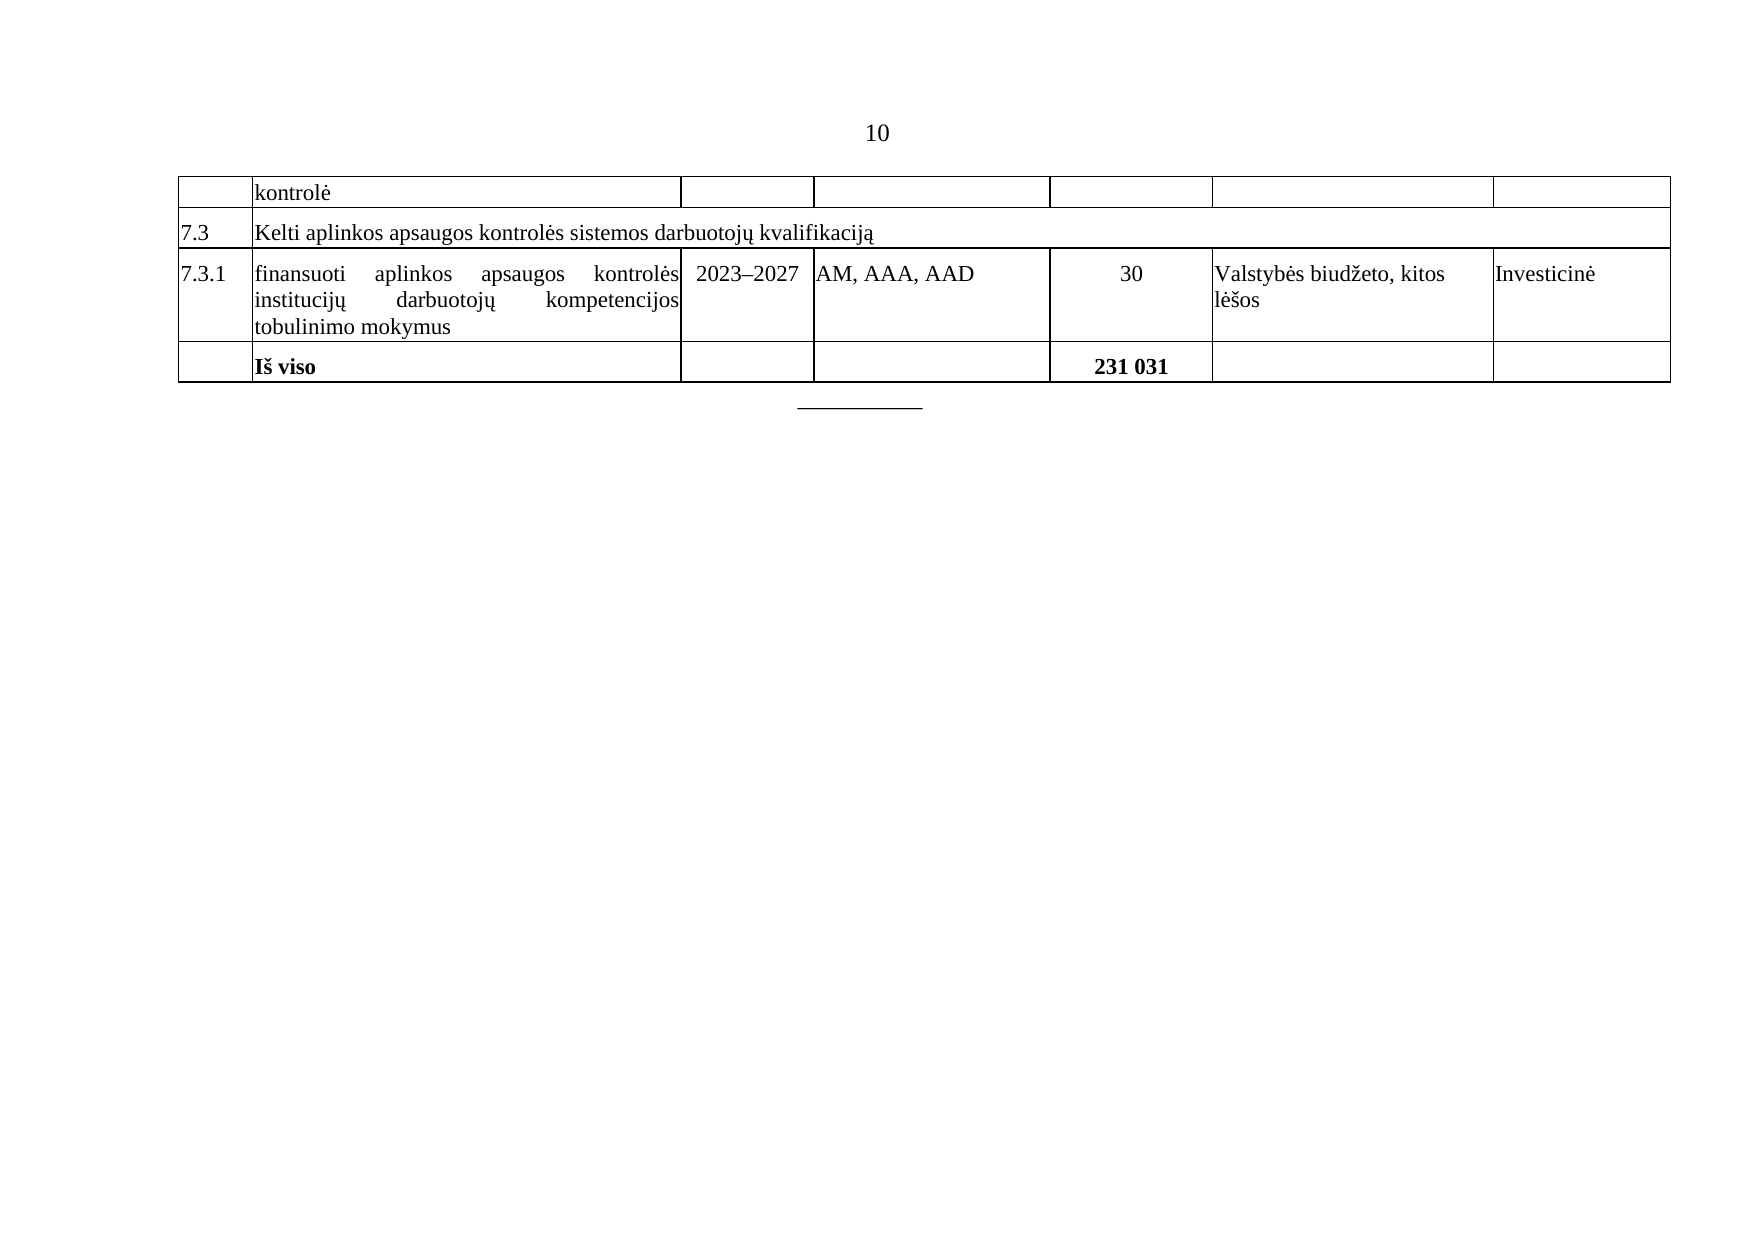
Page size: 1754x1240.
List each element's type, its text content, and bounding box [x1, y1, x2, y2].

table_cell [179, 177, 252, 207]
table_cell Investicinė [1494, 249, 1670, 341]
table_cell [682, 177, 813, 207]
table_cell [1213, 177, 1493, 207]
table_cell [815, 177, 1049, 207]
table_cell [815, 342, 1049, 381]
table_cell Valstybės biudžeto, kitos lėšos [1213, 249, 1493, 341]
table_cell 231 031 [1051, 342, 1212, 381]
table_cell [1213, 342, 1493, 381]
table_cell 30 [1051, 249, 1212, 341]
table_cell AM, AAA, AAD [815, 249, 1049, 341]
table_cell [179, 342, 252, 381]
table_cell Iš viso [253, 342, 680, 381]
text __________ [118, 383, 1636, 412]
table_cell kontrolė [253, 177, 680, 207]
table_cell Kelti aplinkos apsaugos kontrolės sistemos darbuotojų kvalifikaciją [253, 208, 1670, 247]
table_cell finansuoti aplinkos apsaugos kontrolės institucijų darbuotojų kompetencijos tobulinimo mokymus [253, 249, 680, 341]
table_cell [1051, 177, 1212, 207]
table_cell [1494, 342, 1670, 381]
table_cell 2023–2027 [682, 249, 813, 341]
table_cell [682, 342, 813, 381]
table_cell [1494, 177, 1670, 207]
table_cell 7.3 [179, 208, 252, 247]
table_cell 7.3.1 [179, 249, 252, 341]
